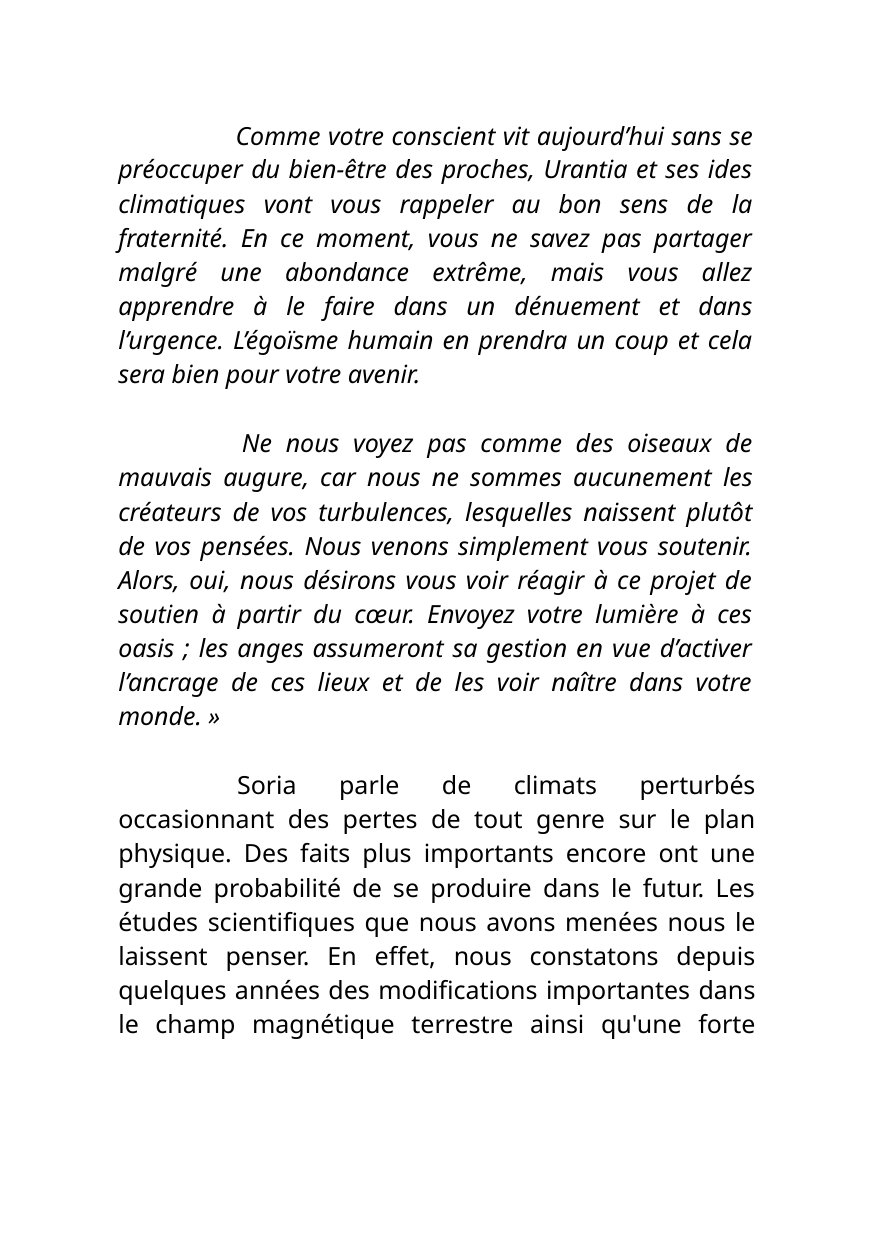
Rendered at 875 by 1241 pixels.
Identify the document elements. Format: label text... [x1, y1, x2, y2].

text Ne nous voyez pas comme des oiseaux de mauvais augure, car nous ne sommes aucunement les créateurs de vos turbulences, lesquelles naissent plutôt de vos pensées. Nous venons simplement vous soutenir. Alors, oui, nous désirons vous voir réagir à ce projet de soutien à partir du cœur. Envoyez votre lumière à ces oasis ; les anges assumeront sa gestion en vue d’activer l’ancrage de ces lieux et de les voir naître dans votre monde. » [118, 426, 756, 733]
text Comme votre conscient vit aujourd’hui sans se préoccuper du bien-être des proches, Urantia et ses ides climatiques vont vous rappeler au bon sens de la fraternité. En ce moment, vous ne savez pas partager malgré une abondance extrême, mais vous allez apprendre à le faire dans un dénuement et dans l’urgence. L’égoïsme humain en prendra un coup et cela sera bien pour votre avenir. [118, 118, 756, 391]
text Soria parle de climats perturbés occasionnant des pertes de tout genre sur le plan physique. Des faits plus importants encore ont une grande probabilité de se produire dans le futur. Les études scientifiques que nous avons menées nous le laissent penser. En effet, nous constatons depuis quelques années des modifications importantes dans le champ magnétique terrestre ainsi qu'une forte [118, 768, 756, 1041]
